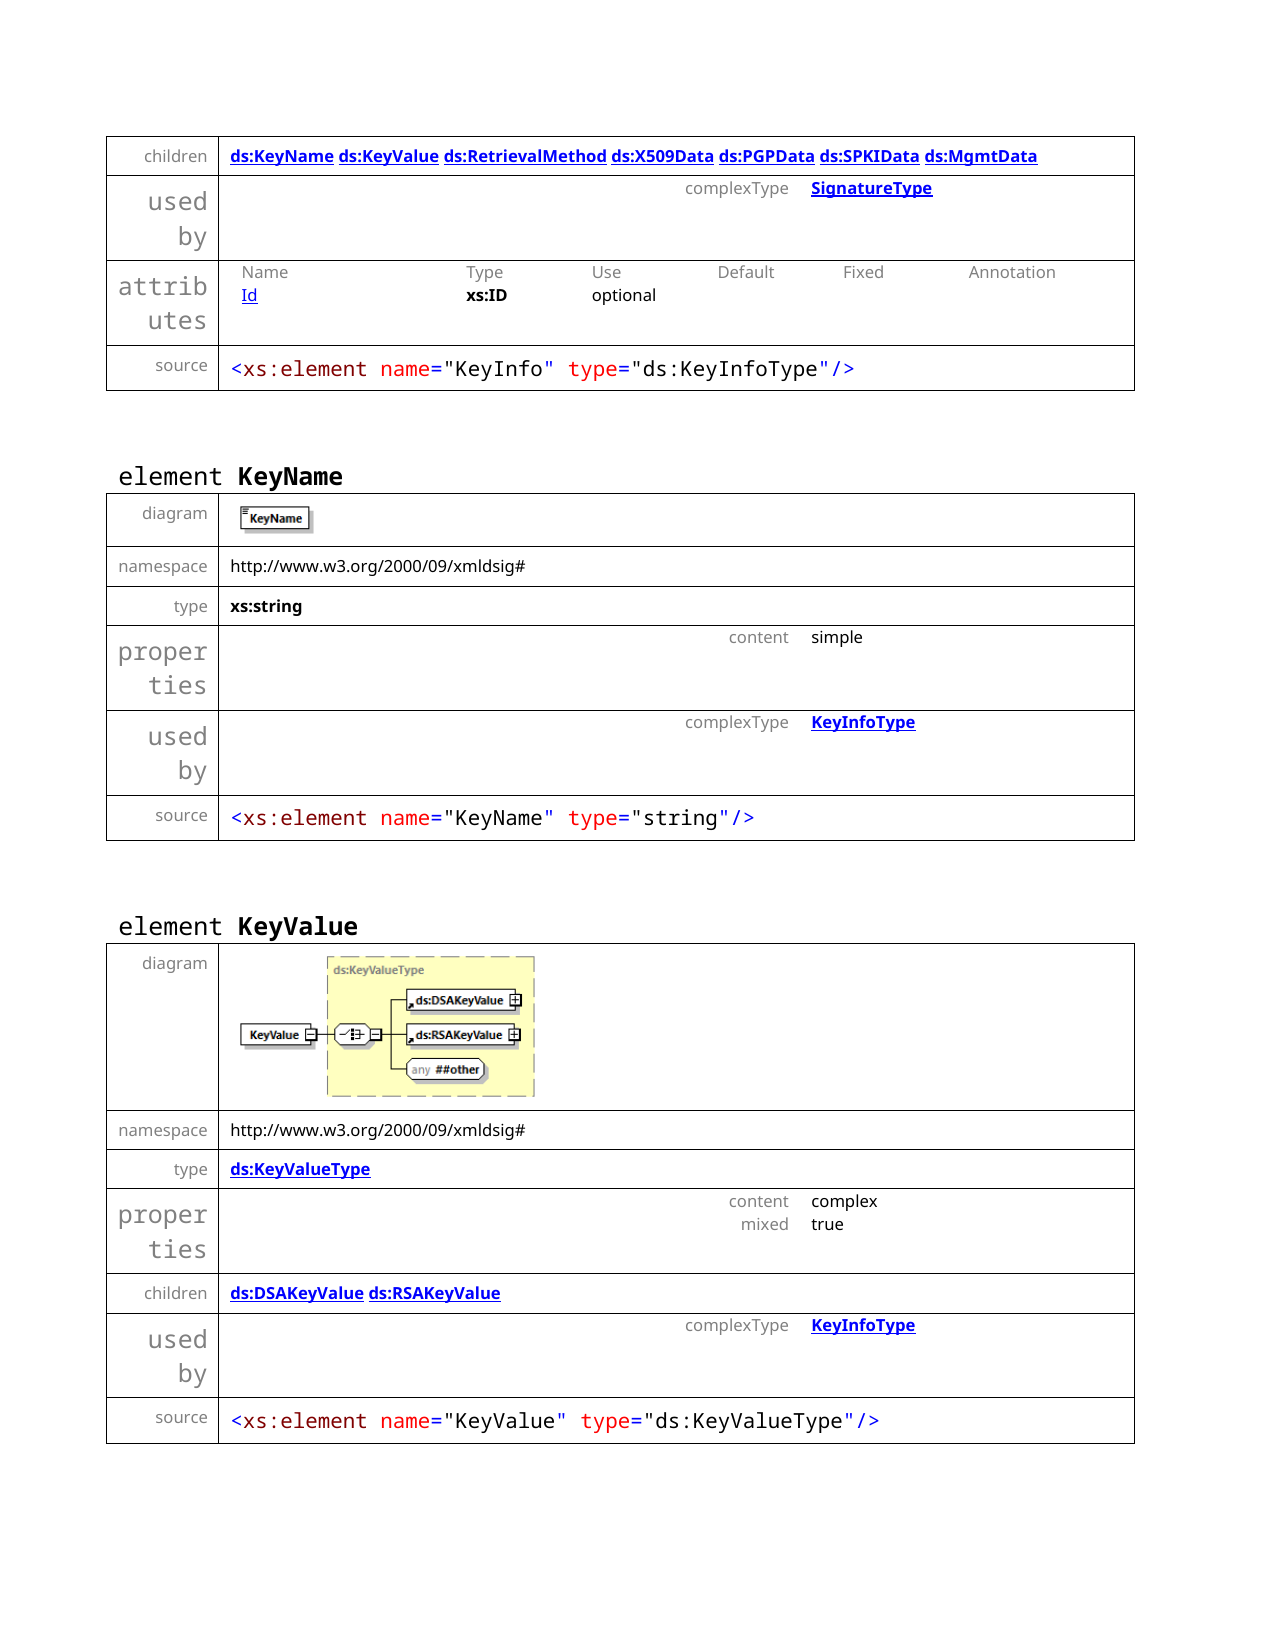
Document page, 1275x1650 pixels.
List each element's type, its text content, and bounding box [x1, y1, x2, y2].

table_cell [957, 284, 1114, 306]
table_cell [219, 711, 1134, 794]
picture [230, 502, 324, 539]
table_cell used by [107, 176, 218, 260]
table_header Name [230, 261, 455, 284]
table_header KeyInfoType [800, 1314, 1134, 1336]
table_cell children [107, 137, 218, 175]
table_cell http://www.w3.org/2000/09/xmldsig# [219, 1111, 1134, 1149]
table_header complexType [230, 1314, 800, 1336]
table_cell source [107, 346, 218, 390]
table_header diagram [107, 494, 218, 546]
table_header complexType [230, 711, 800, 733]
table_cell [706, 284, 832, 306]
table_cell [219, 261, 1134, 345]
table_cell [219, 176, 1134, 260]
table_cell [219, 1314, 1134, 1397]
table_cell http://www.w3.org/2000/09/xmldsig# [219, 547, 1134, 586]
table_header SignatureType [800, 176, 1134, 199]
table_header Fixed [832, 261, 957, 284]
table_cell [219, 1189, 1134, 1273]
table_cell namespace [107, 547, 218, 586]
table_cell Id [230, 284, 455, 306]
table_cell true [800, 1212, 1134, 1235]
table_cell ds:KeyName ds:KeyValue ds:RetrievalMethod ds:X509Data ds:PGPData ds:SPKIData ds:MgmtData [219, 137, 1134, 175]
table_cell source [107, 796, 218, 840]
table_header complexType [230, 176, 800, 199]
table_cell xs:string [219, 587, 1134, 625]
table_cell <xs:element name="KeyValue" type="ds:KeyValueType"/> [219, 1398, 1134, 1442]
table_header content [230, 1189, 800, 1212]
table_header simple [800, 626, 1134, 649]
table_cell children [107, 1274, 218, 1312]
table_cell type [107, 587, 218, 625]
table_cell ds:DSAKeyValue ds:RSAKeyValue [219, 1274, 1134, 1312]
table_cell xs:ID [455, 284, 580, 306]
table_cell [219, 626, 1134, 710]
table_header complex [800, 1189, 1134, 1212]
table_header Default [706, 261, 832, 284]
table_cell source [107, 1398, 218, 1442]
table_header Annotation [957, 261, 1114, 284]
table_header Type [455, 261, 580, 284]
table_header [219, 944, 1134, 1109]
text element KeyName [118, 459, 1157, 493]
table_cell <xs:element name="KeyName" type="string"/> [219, 796, 1134, 840]
table_cell optional [580, 284, 706, 306]
text element KeyValue [118, 909, 1157, 943]
table_header Use [580, 261, 706, 284]
table_cell properties [107, 626, 218, 710]
table_header KeyInfoType [800, 711, 1134, 733]
table_cell ds:KeyValueType [219, 1150, 1134, 1188]
table_cell mixed [230, 1212, 800, 1235]
table_header diagram [107, 944, 218, 1109]
table_cell namespace [107, 1111, 218, 1149]
table_cell properties [107, 1189, 218, 1273]
table_header content [230, 626, 800, 649]
table_cell used by [107, 711, 218, 794]
table_cell [832, 284, 957, 306]
table_cell <xs:element name="KeyInfo" type="ds:KeyInfoType"/> [219, 346, 1134, 390]
table_cell used by [107, 1314, 218, 1397]
table_cell attributes [107, 261, 218, 345]
picture [230, 951, 545, 1102]
table_cell type [107, 1150, 218, 1188]
table_header [219, 494, 1134, 546]
